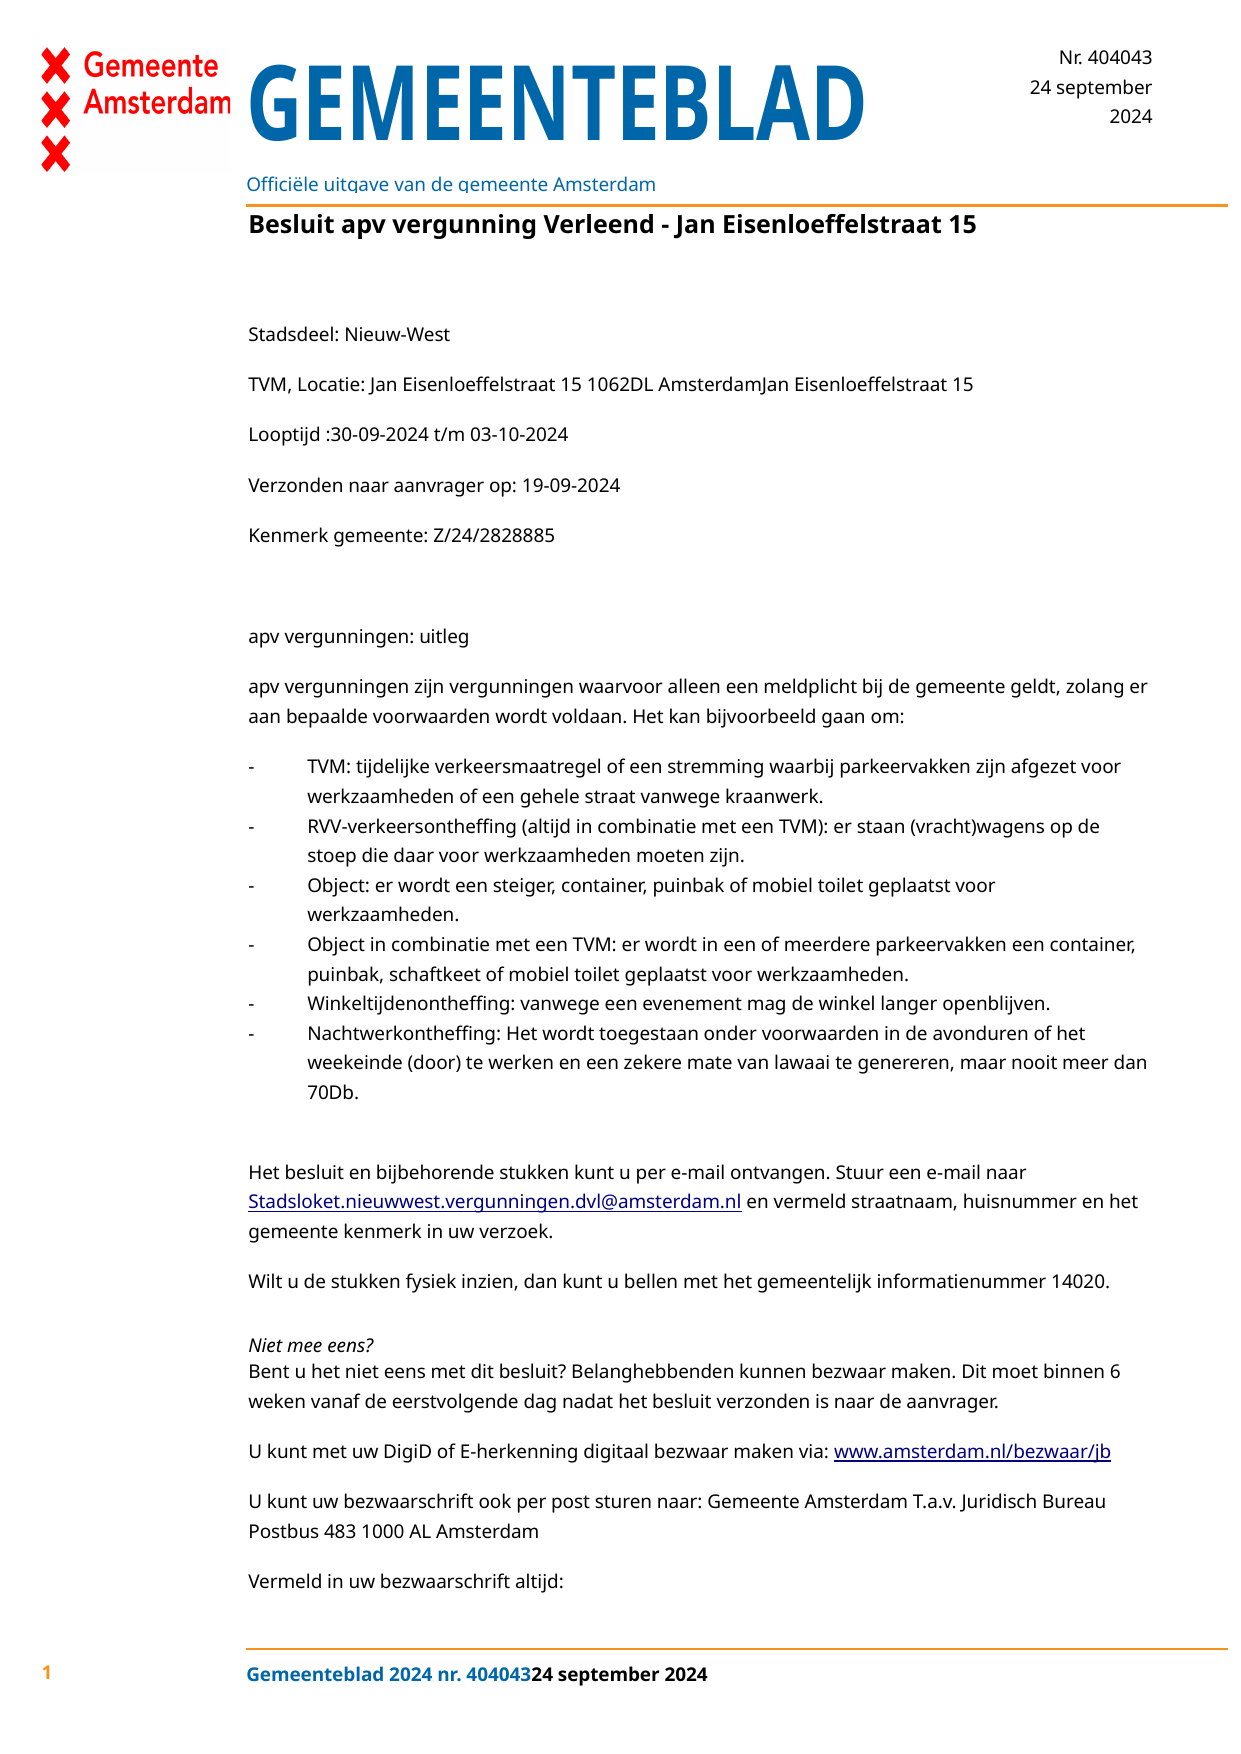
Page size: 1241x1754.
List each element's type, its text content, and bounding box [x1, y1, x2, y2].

list TVM: tijdelijke verkeersmaatregel of een stremming waarbij parkeervakken zijn afgezet voor werkzaamheden of een gehele straat vanwege kraanwerk. [248, 754, 1152, 809]
text apv vergunningen: uitleg [248, 623, 1152, 649]
text Bent u het niet eens met dit besluit? Belanghebbenden kunnen bezwaar maken. Dit moet binnen 6 weken vanaf de eerstvolgende dag nadat het besluit verzonden is naar de aanvrager. [248, 1358, 1152, 1414]
text Niet mee eens? [248, 1333, 1152, 1358]
text U kunt uw bezwaarschrift ook per post sturen naar: Gemeente Amsterdam T.a.v. Juridisch Bureau Postbus 483 1000 AL Amsterdam [248, 1489, 1152, 1544]
list Object in combinatie met een TVM: er wordt in een of meerdere parkeervakken een container, puinbak, schaftkeet of mobiel toilet geplaatst voor werkzaamheden. [248, 931, 1152, 986]
text Kenmerk gemeente: Z/24/2828885 [248, 522, 1152, 548]
text Stadsdeel: Nieuw-West [248, 321, 1152, 346]
list Nachtwerkontheffing: Het wordt toegestaan onder voorwaarden in de avonduren of het weekeinde (door) te werken en een zekere mate van lawaai te genereren, maar nooit meer dan 70Db. [248, 1020, 1152, 1105]
text Vermeld in uw bezwaarschrift altijd: [248, 1569, 1152, 1594]
picture [41, 47, 231, 172]
list Object: er wordt een steiger, container, puinbak of mobiel toilet geplaatst voor werkzaamheden. [248, 872, 1152, 927]
text U kunt met uw DigiD of E-herkenning digitaal bezwaar maken via: www.amsterdam.nl/bezwaar/jb [248, 1438, 1152, 1464]
text Besluit apv vergunning Verleend - Jan Eisenloeffelstraat 15 [248, 207, 1152, 241]
text Verzonden naar aanvrager op: 19-09-2024 [248, 472, 1152, 498]
list RVV-verkeersontheffing (altijd in combinatie met een TVM): er staan (vracht)wagens op de stoep die daar voor werkzaamheden moeten zijn. [248, 813, 1152, 868]
text apv vergunningen zijn vergunningen waarvoor alleen een meldplicht bij de gemeente geldt, zolang er aan bepaalde voorwaarden wordt voldaan. Het kan bijvoorbeeld gaan om: [248, 674, 1152, 729]
text Het besluit en bijbehorende stukken kunt u per e-mail ontvangen. Stuur een e-mail naar Stadsloket.nieuwwest.vergunningen.dvl@amsterdam.nl en vermeld straatnaam, huisnummer en het gemeente kenmerk in uw verzoek. [248, 1159, 1152, 1244]
text Looptijd :30-09-2024 t/m 03-10-2024 [248, 422, 1152, 447]
text Wilt u de stukken fysiek inzien, dan kunt u bellen met het gemeentelijk informatienummer 14020. [248, 1269, 1152, 1294]
text TVM, Locatie: Jan Eisenloeffelstraat 15 1062DL AmsterdamJan Eisenloeffelstraat 15 [248, 371, 1152, 397]
list Winkeltijdenontheffing: vanwege een evenement mag de winkel langer openblijven. [248, 990, 1152, 1016]
